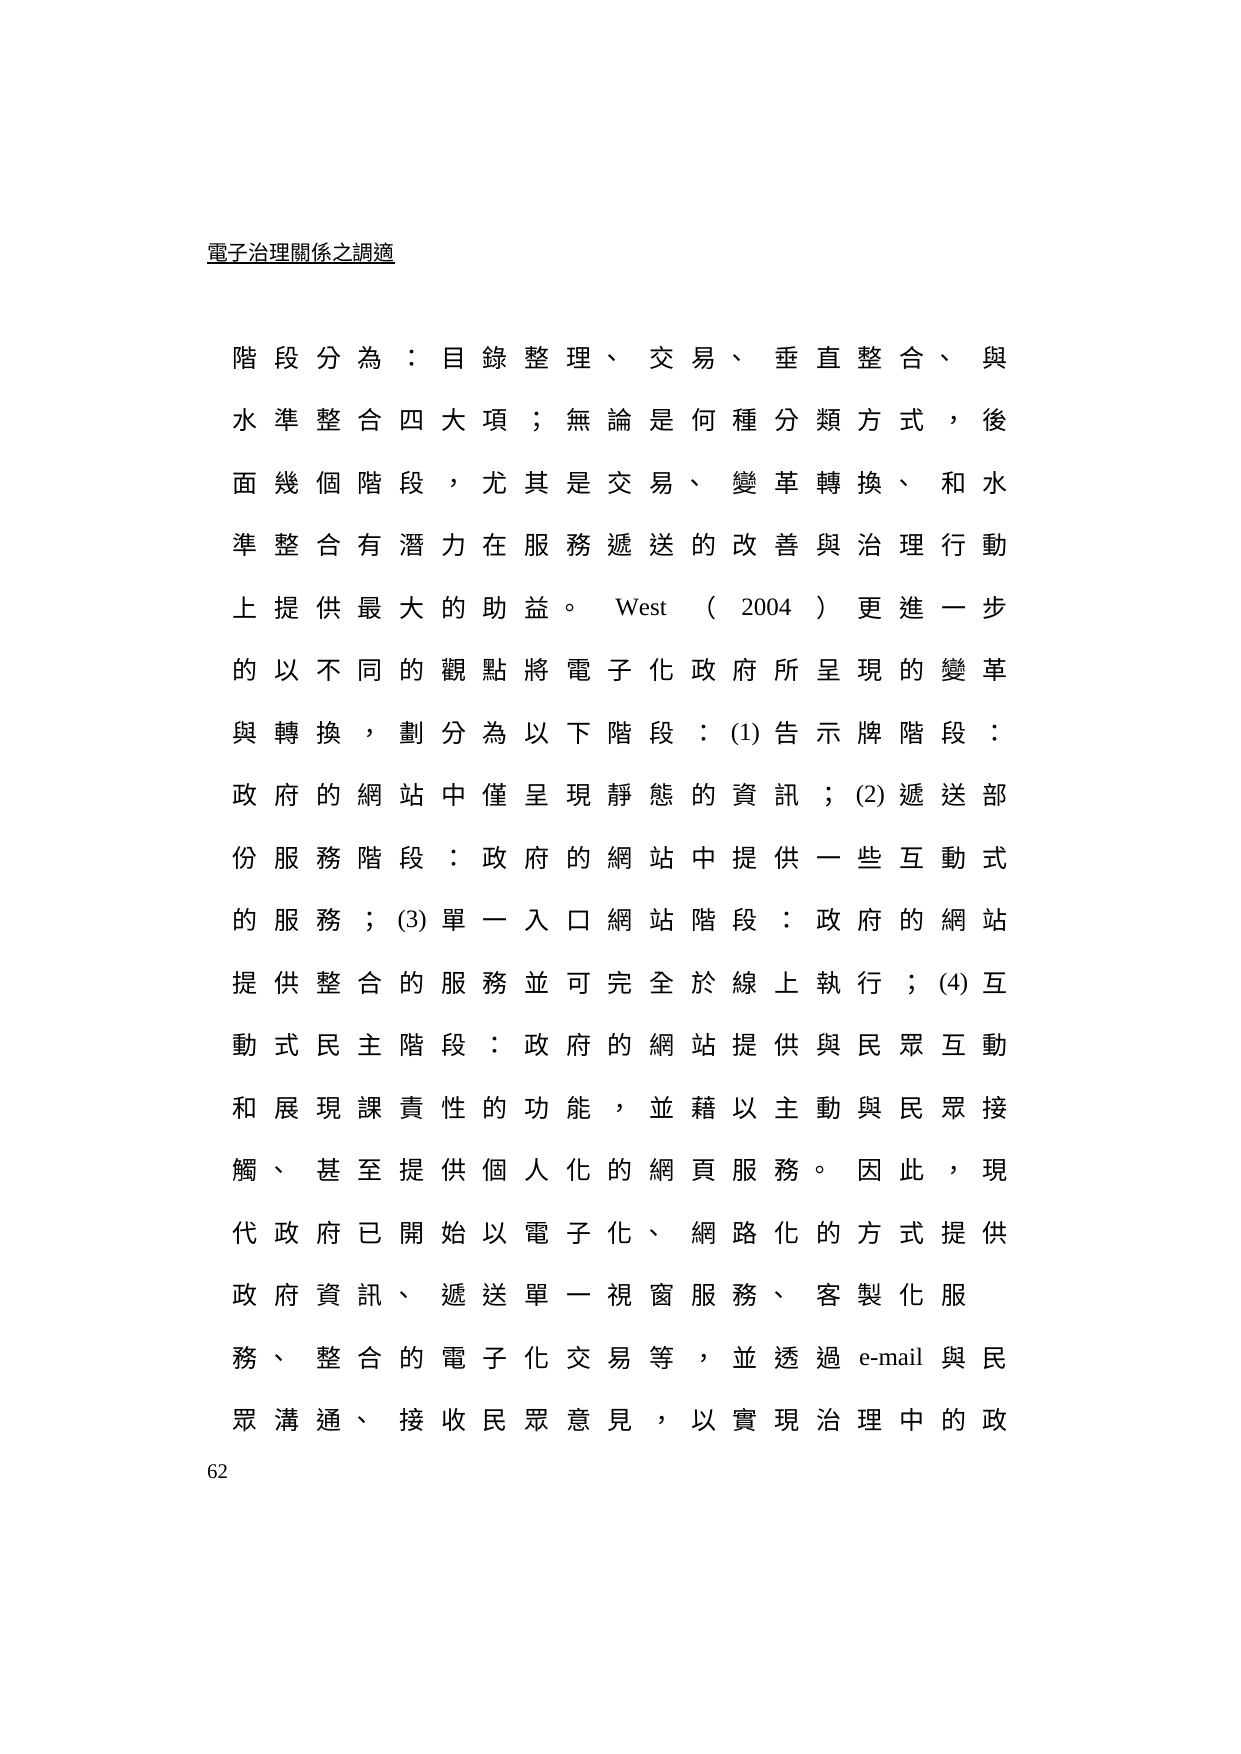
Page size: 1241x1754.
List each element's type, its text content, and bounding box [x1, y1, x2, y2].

text 階段分為：目錄整理、交易、垂直整合、與水準整合四大項；無論是何種分類方式，後面幾個階段，尤其是交易、變革轉換、和水準整合有潛力在服務遞送的改善與治理行動上提供最大的助益。West（2004）更進一步的以不同的觀點將電子化政府所呈現的變革與轉換，劃分為以下階段：(1)告示牌階段：政府的網站中僅呈現靜態的資訊；(2)遞送部份服務階段：政府的網站中提供一些互動式的服務；(3)單一入口網站階段：政府的網站提供整合的服務並可完全於線上執行；(4)互動式民主階段：政府的網站提供與民眾互動和展現課責性的功能，並藉以主動與民眾接觸、甚至提供個人化的網頁服務。因此，現代政府已開始以電子化、網路化的方式提供政府資訊、遞送單一視窗服務、客製化服務、整合的電子化交易等，並透過e-mail與民眾溝通、接收民眾意見，以實現治理中的政 [224, 314, 1016, 1439]
